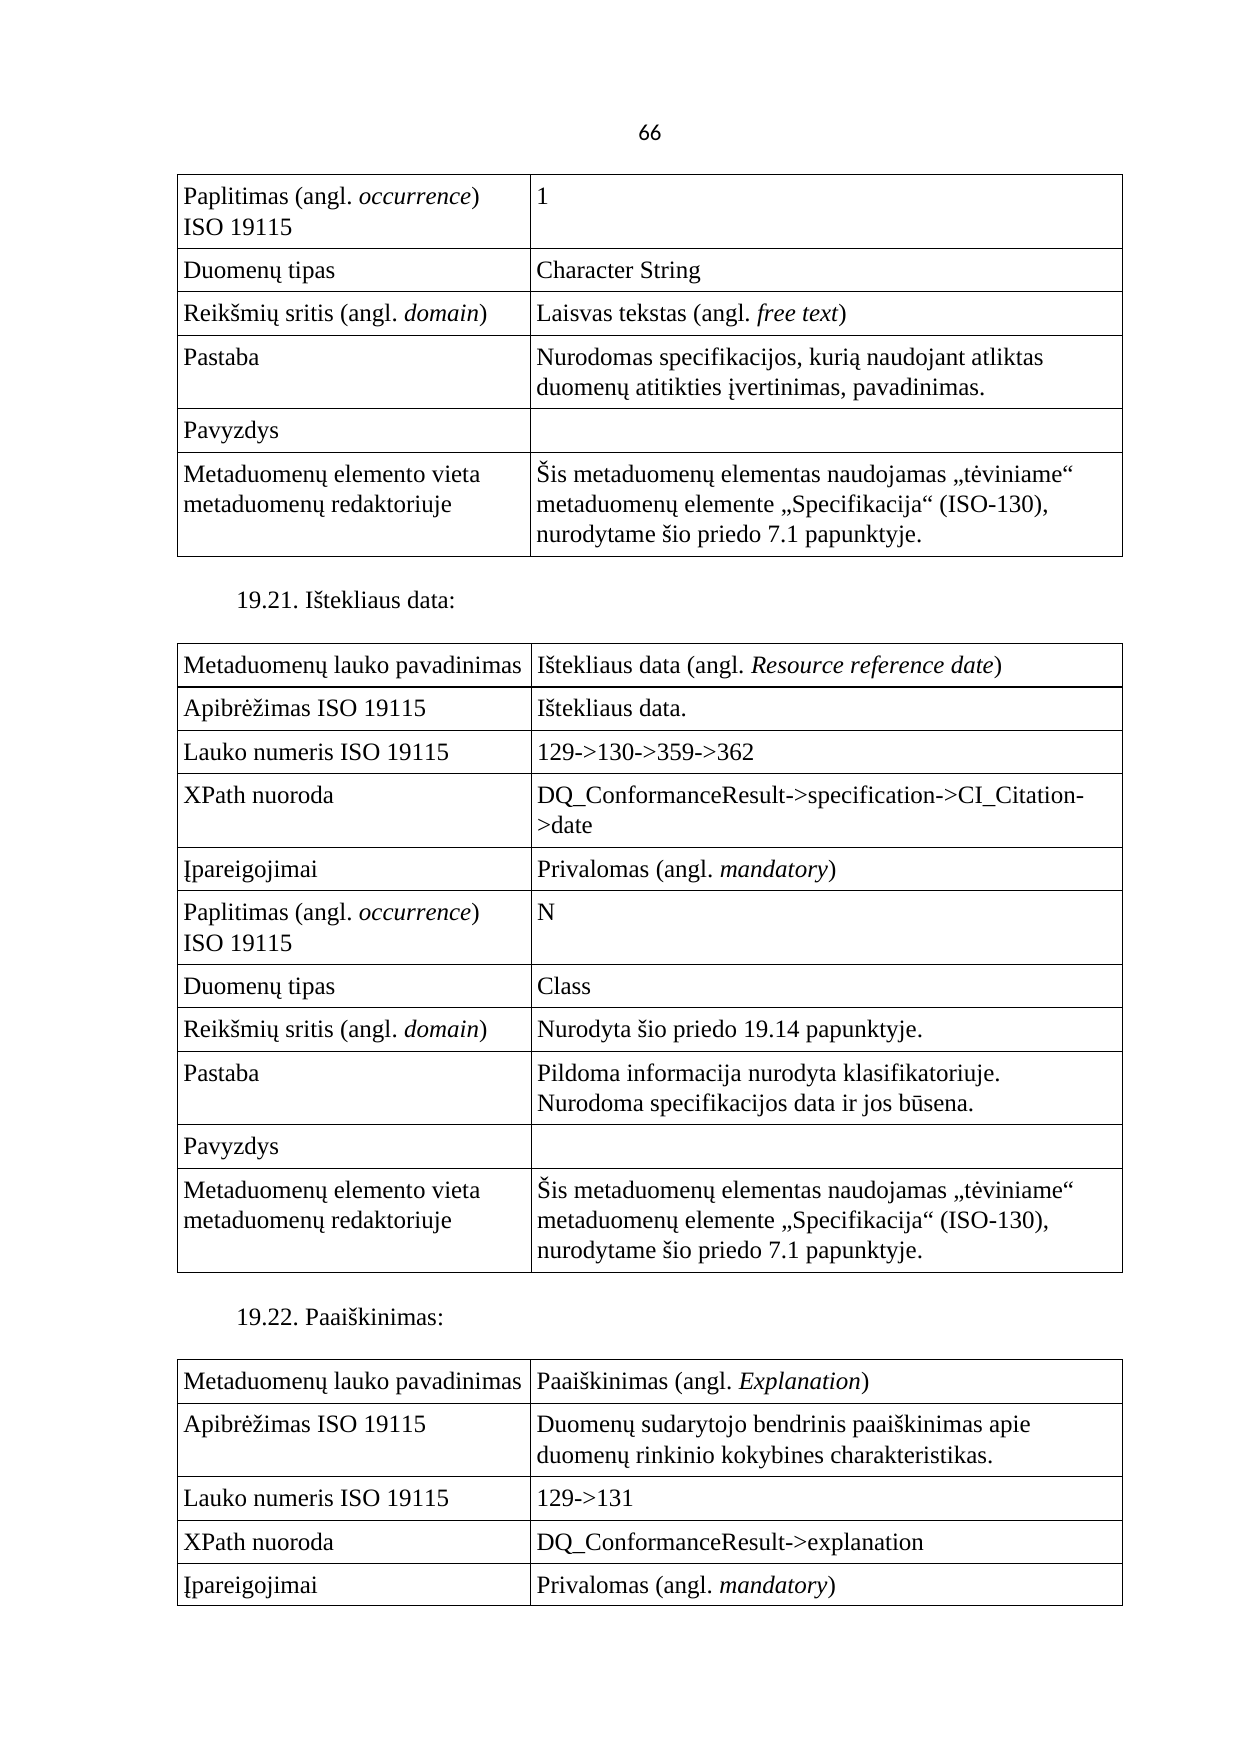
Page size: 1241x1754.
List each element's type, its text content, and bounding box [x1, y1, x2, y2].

table_cell Pavyzdys [178, 1125, 531, 1168]
table_cell Privalomas (angl. mandatory) [531, 1564, 1122, 1604]
table_header Paaiškinimas (angl. Explanation) [531, 1360, 1122, 1402]
table_cell Apibrėžimas ISO 19115 [178, 1404, 530, 1476]
table_cell Šis metaduomenų elementas naudojamas „tėviniame“ metaduomenų elemente „Specifikacija“ (ISO-130), nurodytame šio priedo 7.1 papunktyje. [531, 453, 1122, 556]
table_cell Paplitimas (angl. occurrence) ISO 19115 [178, 891, 531, 964]
table_cell XPath nuoroda [178, 774, 531, 847]
table_cell Reikšmių sritis (angl. domain) [178, 1008, 531, 1051]
table_cell Laisvas tekstas (angl. free text) [531, 292, 1122, 334]
table_cell N [532, 891, 1122, 964]
table_cell Šis metaduomenų elementas naudojamas „tėviniame“ metaduomenų elemente „Specifikacija“ (ISO-130), nurodytame šio priedo 7.1 papunktyje. [532, 1169, 1122, 1272]
table_cell DQ_ConformanceResult->explanation [531, 1521, 1122, 1563]
table_cell XPath nuoroda [178, 1521, 530, 1563]
table_cell 129->130->359->362 [532, 731, 1122, 773]
table_cell [531, 409, 1122, 452]
table_cell Pastaba [178, 1052, 531, 1124]
table_cell Duomenų tipas [178, 249, 530, 291]
table_cell Nurodyta šio priedo 19.14 papunktyje. [532, 1008, 1122, 1051]
table_cell Apibrėžimas ISO 19115 [178, 688, 531, 730]
table_header Ištekliaus data (angl. Resource reference date) [532, 644, 1122, 686]
table_cell Paplitimas (angl. occurrence) ISO 19115 [178, 175, 530, 248]
table_cell 1 [531, 175, 1122, 248]
table_cell Pildoma informacija nurodyta klasifikatoriuje. Nurodoma specifikacijos data ir jos būsena. [532, 1052, 1122, 1124]
table_header Metaduomenų lauko pavadinimas [178, 644, 531, 686]
table_cell Pastaba [178, 336, 530, 408]
table_cell Character String [531, 249, 1122, 291]
table_cell Reikšmių sritis (angl. domain) [178, 292, 530, 334]
table_cell Nurodomas specifikacijos, kurią naudojant atliktas duomenų atitikties įvertinimas, pavadinimas. [531, 336, 1122, 408]
table_cell Class [532, 965, 1122, 1007]
text 19.21. Ištekliaus data: [177, 586, 1122, 614]
table_cell Įpareigojimai [178, 1564, 530, 1604]
table_cell Lauko numeris ISO 19115 [178, 1477, 530, 1519]
table_cell Lauko numeris ISO 19115 [178, 731, 531, 773]
table_cell Pavyzdys [178, 409, 530, 452]
table_cell Duomenų tipas [178, 965, 531, 1007]
table_cell Metaduomenų elemento vieta metaduomenų redaktoriuje [178, 453, 530, 556]
table_cell Ištekliaus data. [532, 688, 1122, 730]
table_cell [532, 1125, 1122, 1168]
table_cell Įpareigojimai [178, 848, 531, 890]
table_cell DQ_ConformanceResult->specification->CI_Citation->date [532, 774, 1122, 847]
table_cell Privalomas (angl. mandatory) [532, 848, 1122, 890]
text 19.22. Paaiškinimas: [177, 1302, 1122, 1330]
table_header Metaduomenų lauko pavadinimas [178, 1360, 530, 1402]
table_cell 129->131 [531, 1477, 1122, 1519]
table_cell Duomenų sudarytojo bendrinis paaiškinimas apie duomenų rinkinio kokybines charakteristikas. [531, 1404, 1122, 1476]
table_cell Metaduomenų elemento vieta metaduomenų redaktoriuje [178, 1169, 531, 1272]
